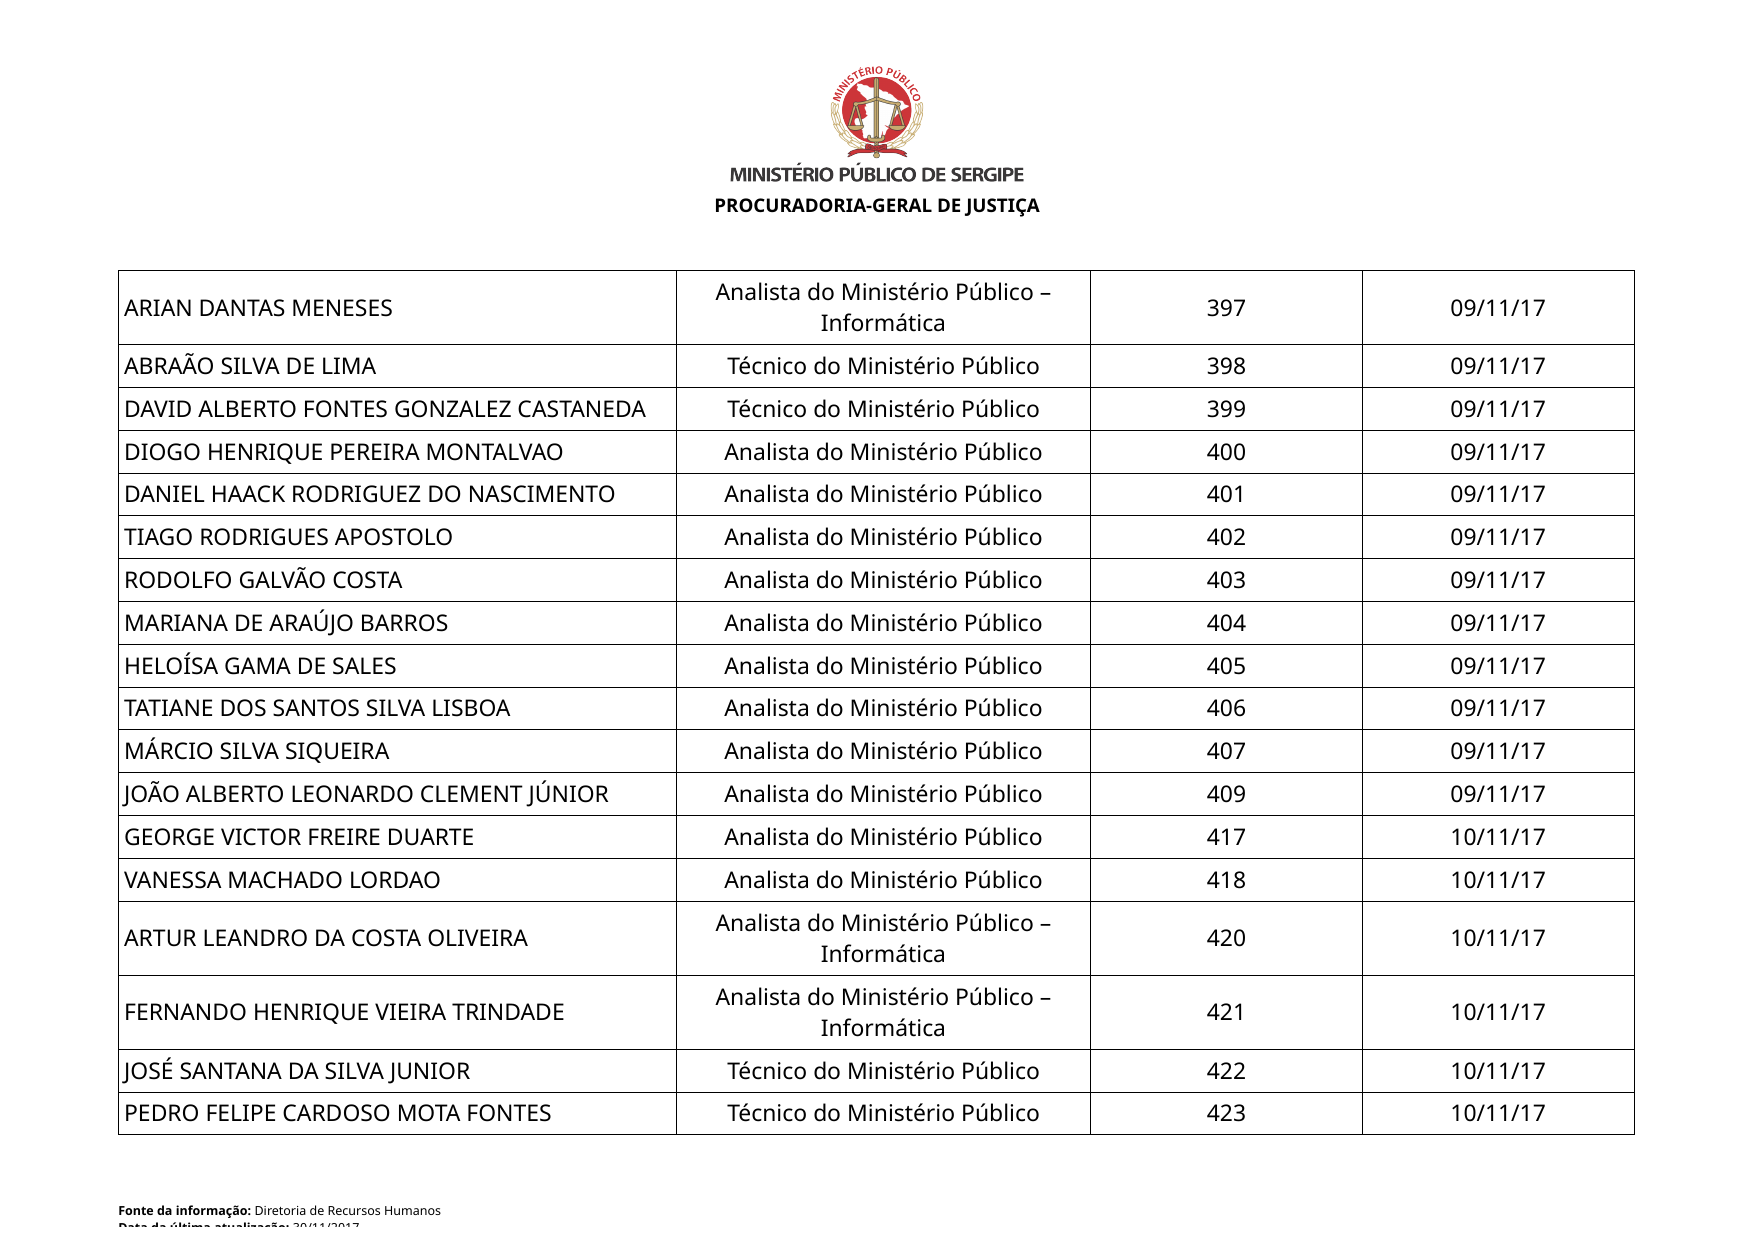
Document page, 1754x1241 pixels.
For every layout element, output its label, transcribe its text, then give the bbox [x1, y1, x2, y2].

table_cell 398 [1091, 345, 1362, 387]
table_cell Analista do Ministério Público [677, 431, 1090, 472]
table_cell 10/11/17 [1363, 1050, 1634, 1092]
table_cell 423 [1091, 1093, 1362, 1134]
table_cell ARTUR LEANDRO DA COSTA OLIVEIRA [119, 902, 676, 975]
table_cell Analista do Ministério Público [677, 730, 1090, 772]
table_cell Analista do Ministério Público [677, 559, 1090, 601]
table_cell 420 [1091, 902, 1362, 975]
table_cell RODOLFO GALVÃO COSTA [119, 559, 676, 601]
table_cell 10/11/17 [1363, 902, 1634, 975]
table_cell 402 [1091, 516, 1362, 558]
table_cell MÁRCIO SILVA SIQUEIRA [119, 730, 676, 772]
table_cell 09/11/17 [1363, 602, 1634, 644]
table_cell Técnico do Ministério Público [677, 1093, 1090, 1134]
table_cell Técnico do Ministério Público [677, 388, 1090, 430]
table_cell Analista do Ministério Público [677, 816, 1090, 858]
table_cell 422 [1091, 1050, 1362, 1092]
table_cell 09/11/17 [1363, 474, 1634, 515]
picture [730, 66, 1024, 185]
table_cell 399 [1091, 388, 1362, 430]
table_cell Analista do Ministério Público – Informática [677, 976, 1090, 1049]
table_cell Analista do Ministério Público [677, 516, 1090, 558]
table_cell 09/11/17 [1363, 645, 1634, 687]
table_cell 09/11/17 [1363, 516, 1634, 558]
table_cell 09/11/17 [1363, 559, 1634, 601]
table_cell 404 [1091, 602, 1362, 644]
table_cell 397 [1091, 271, 1362, 344]
table_cell ARIAN DANTAS MENESES [119, 271, 676, 344]
table_cell ABRAÃO SILVA DE LIMA [119, 345, 676, 387]
table_cell JOÃO ALBERTO LEONARDO CLEMENT JÚNIOR [119, 773, 676, 815]
table_cell Analista do Ministério Público [677, 474, 1090, 515]
table_cell Técnico do Ministério Público [677, 1050, 1090, 1092]
table_cell Analista do Ministério Público [677, 859, 1090, 901]
table_cell 09/11/17 [1363, 730, 1634, 772]
table_cell 10/11/17 [1363, 816, 1634, 858]
table_cell TATIANE DOS SANTOS SILVA LISBOA [119, 688, 676, 729]
table_cell 10/11/17 [1363, 859, 1634, 901]
table_cell HELOÍSA GAMA DE SALES [119, 645, 676, 687]
table_cell 401 [1091, 474, 1362, 515]
table_cell 400 [1091, 431, 1362, 472]
table_cell Analista do Ministério Público [677, 688, 1090, 729]
table_cell 09/11/17 [1363, 388, 1634, 430]
table_cell 09/11/17 [1363, 773, 1634, 815]
table_cell Analista do Ministério Público [677, 645, 1090, 687]
table_cell DANIEL HAACK RODRIGUEZ DO NASCIMENTO [119, 474, 676, 515]
table_cell Analista do Ministério Público [677, 602, 1090, 644]
table_cell PEDRO FELIPE CARDOSO MOTA FONTES [119, 1093, 676, 1134]
table_cell 407 [1091, 730, 1362, 772]
table_cell VANESSA MACHADO LORDAO [119, 859, 676, 901]
table_cell 09/11/17 [1363, 688, 1634, 729]
table_cell 403 [1091, 559, 1362, 601]
table_cell JOSÉ SANTANA DA SILVA JUNIOR [119, 1050, 676, 1092]
table_cell MARIANA DE ARAÚJO BARROS [119, 602, 676, 644]
table_cell GEORGE VICTOR FREIRE DUARTE [119, 816, 676, 858]
table_cell Analista do Ministério Público – Informática [677, 271, 1090, 344]
table_cell Analista do Ministério Público – Informática [677, 902, 1090, 975]
table_cell Técnico do Ministério Público [677, 345, 1090, 387]
table_cell 09/11/17 [1363, 345, 1634, 387]
table_cell 10/11/17 [1363, 1093, 1634, 1134]
table_cell Analista do Ministério Público [677, 773, 1090, 815]
table_cell 417 [1091, 816, 1362, 858]
table_cell 421 [1091, 976, 1362, 1049]
table_cell 10/11/17 [1363, 976, 1634, 1049]
table_cell 418 [1091, 859, 1362, 901]
table_cell 405 [1091, 645, 1362, 687]
table_cell DAVID ALBERTO FONTES GONZALEZ CASTANEDA [119, 388, 676, 430]
table_cell 406 [1091, 688, 1362, 729]
table_cell FERNANDO HENRIQUE VIEIRA TRINDADE [119, 976, 676, 1049]
table_cell TIAGO RODRIGUES APOSTOLO [119, 516, 676, 558]
table_cell DIOGO HENRIQUE PEREIRA MONTALVAO [119, 431, 676, 472]
table_cell 409 [1091, 773, 1362, 815]
table_cell 09/11/17 [1363, 431, 1634, 472]
table_cell 09/11/17 [1363, 271, 1634, 344]
